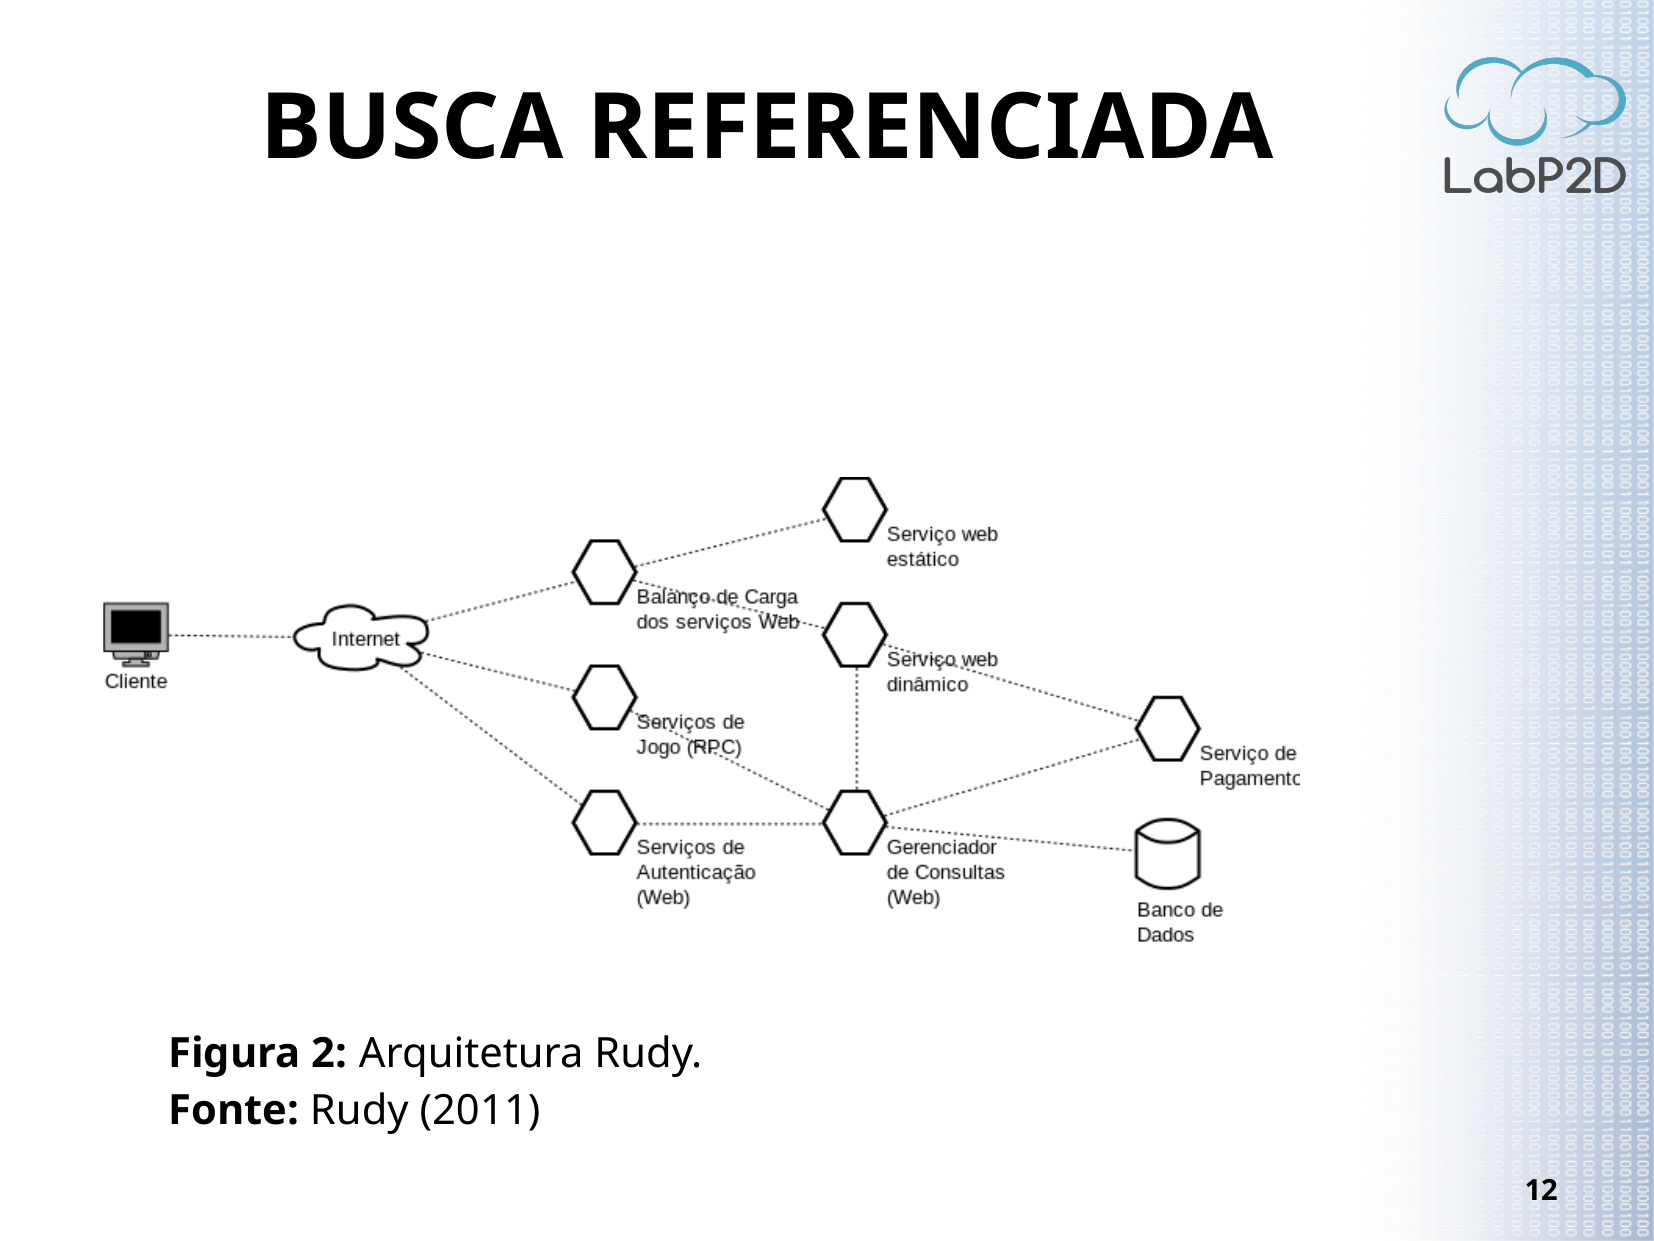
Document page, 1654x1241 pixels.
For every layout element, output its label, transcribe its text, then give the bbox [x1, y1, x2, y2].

text_box Figura 2: Arquitetura Rudy. Fonte: Rudy (2011) [153, 1015, 654, 1126]
picture [1360, 1, 1654, 1240]
picture [102, 477, 1300, 945]
title BUSCA REFERENCIADA [82, 19, 1453, 227]
